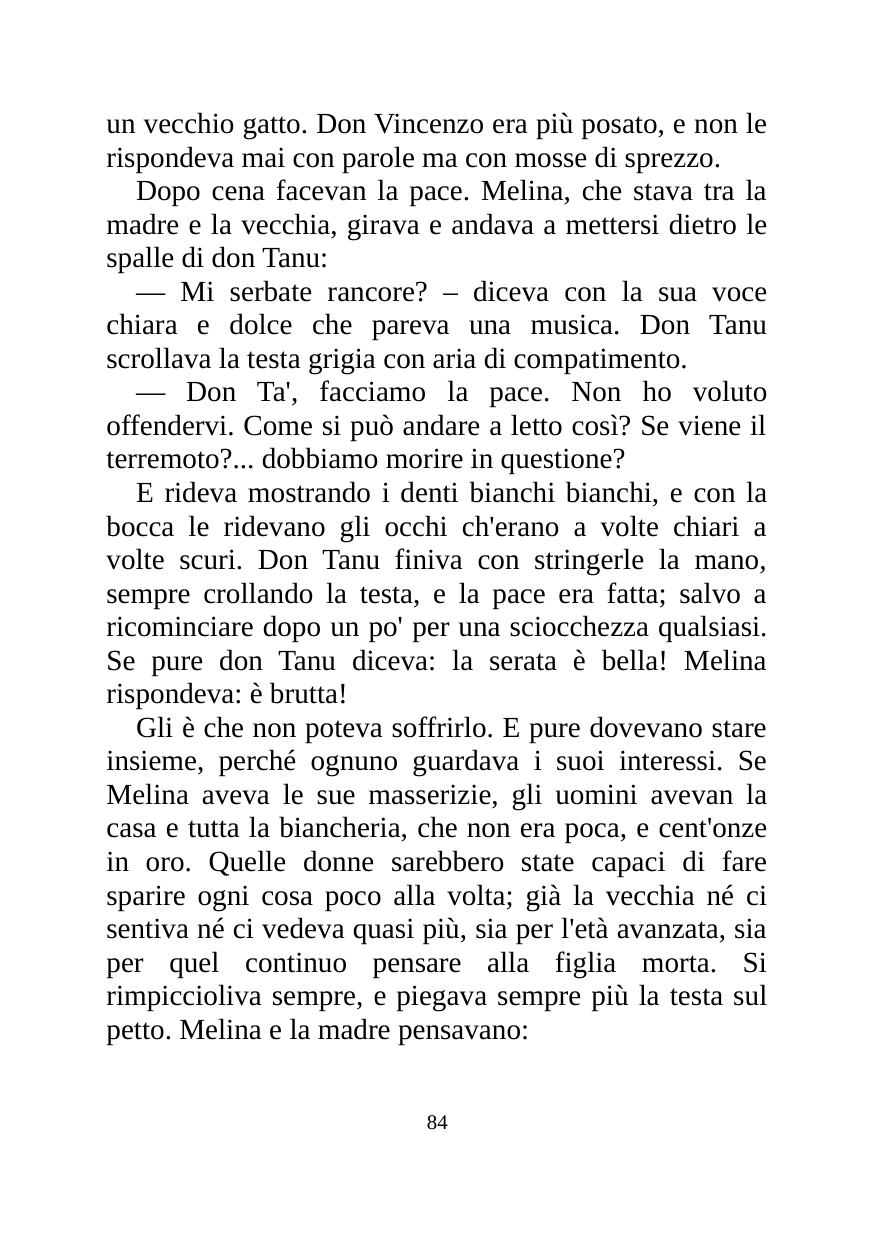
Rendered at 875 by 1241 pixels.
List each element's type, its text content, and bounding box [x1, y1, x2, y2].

text E rideva mostrando i denti bianchi bianchi, e con la bocca le ridevano gli occhi ch'erano a volte chiari a volte scuri. Don Tanu finiva con stringerle la mano, sempre crollando la testa, e la pace era fatta; salvo a ricominciare dopo un po' per una sciocchezza qualsiasi. Se pure don Tanu diceva: la serata è bella! Melina rispondeva: è brutta! [106, 475, 768, 710]
text — Don Ta', facciamo la pace. Non ho voluto offendervi. Come si può andare a letto così? Se viene il terremoto?... dobbiamo morire in questione? [106, 374, 768, 475]
text Gli è che non poteva soffrirlo. E pure dovevano stare insieme, perché ognuno guardava i suoi interessi. Se Melina aveva le sue masserizie, gli uomini avevan la casa e tutta la biancheria, che non era poca, e cent'onze in oro. Quelle donne sarebbero state capaci di fare sparire ogni cosa poco alla volta; già la vecchia né ci sentiva né ci vedeva quasi più, sia per l'età avanzata, sia per quel continuo pensare alla figlia morta. Si rimpiccioliva sempre, e piegava sempre più la testa sul petto. Melina e la madre pensavano: [106, 710, 768, 1045]
text un vecchio gatto. Don Vincenzo era più posato, e non le rispondeva mai con parole ma con mosse di sprezzo. [106, 106, 768, 173]
text — Mi serbate rancore? – diceva con la sua voce chiara e dolce che pareva una musica. Don Tanu scrollava la testa grigia con aria di compatimento. [106, 274, 768, 374]
text Dopo cena facevan la pace. Melina, che stava tra la madre e la vecchia, girava e andava a mettersi dietro le spalle di don Tanu: [106, 173, 768, 274]
